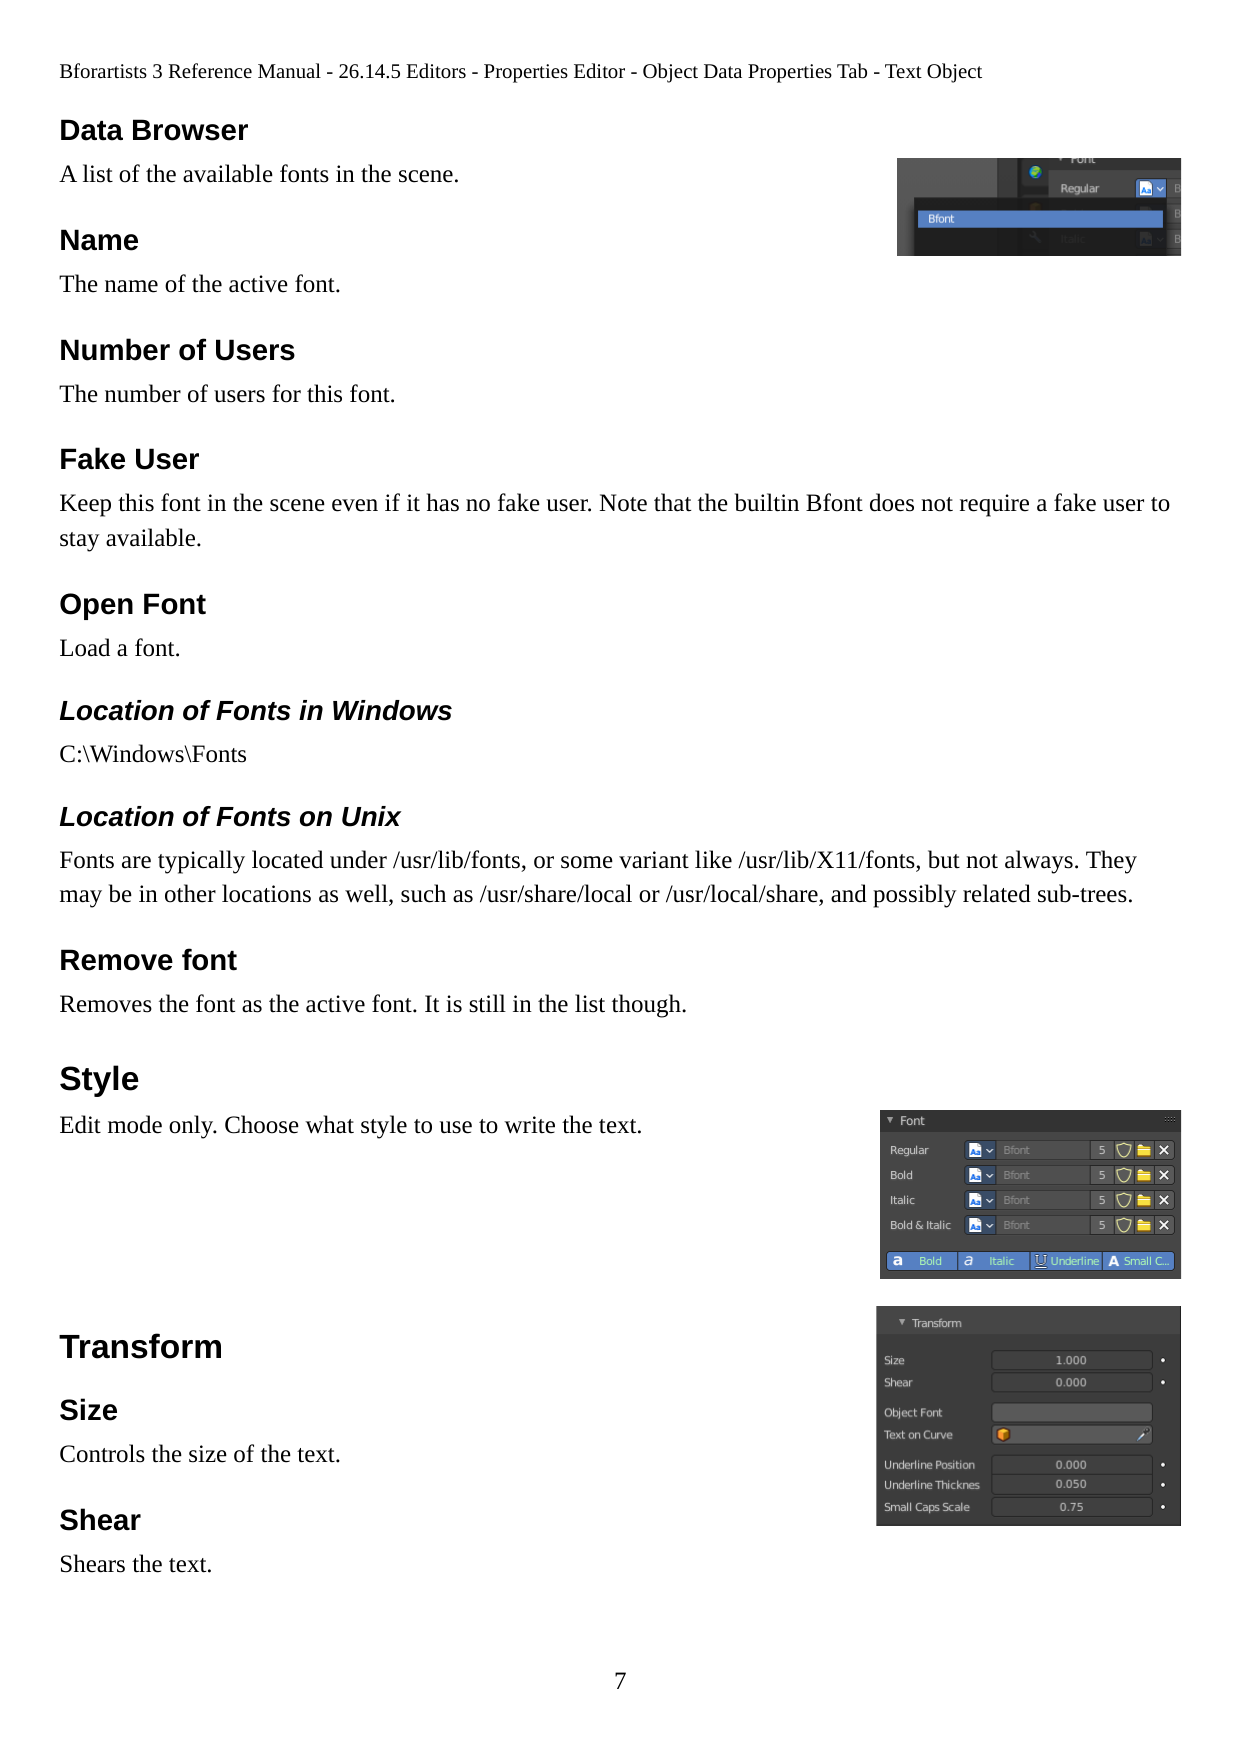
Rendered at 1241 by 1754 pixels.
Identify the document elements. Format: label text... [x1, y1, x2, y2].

subtitle Remove font [59, 943, 1181, 977]
subtitle Open Font [59, 587, 1181, 620]
text Keep this font in the scene even if it has no fake user. Note that the builtin Bfont does not require a fake user to stay available. [59, 488, 1181, 552]
subtitle Fake User [59, 442, 1181, 476]
subtitle Name [59, 222, 897, 256]
subtitle Transform [59, 1327, 876, 1366]
subtitle Style [59, 1059, 1181, 1098]
subtitle Location of Fonts in Windows [59, 694, 1181, 726]
text The name of the active font. [59, 269, 1181, 297]
text Controls the size of the text. [59, 1439, 876, 1468]
text Load a font. [59, 633, 1181, 662]
text The number of users for this font. [59, 379, 1181, 407]
subtitle Number of Users [59, 332, 1181, 366]
picture [880, 1110, 1182, 1279]
text Fonts are typically located under /usr/lib/fonts, or some variant like /usr/lib/X11/fonts, but not always. They may be in other locations as well, such as /usr/share/local or /usr/local/share, and possibly related sub-trees. [59, 845, 1181, 908]
text Removes the font as the active font. It is still in the list though. [59, 989, 1181, 1018]
picture [876, 1306, 1182, 1526]
text Edit mode only. Choose what style to use to write the text. [59, 1110, 880, 1139]
text Shears the text. [59, 1549, 1181, 1578]
subtitle Shear [59, 1503, 1181, 1537]
text A list of the available fonts in the scene. [59, 159, 897, 188]
picture [897, 158, 1182, 256]
subtitle Size [59, 1393, 876, 1427]
subtitle Data Browser [59, 113, 1181, 146]
subtitle Location of Fonts on Unix [59, 800, 1181, 832]
text C:\Windows\Fonts [59, 739, 1181, 768]
